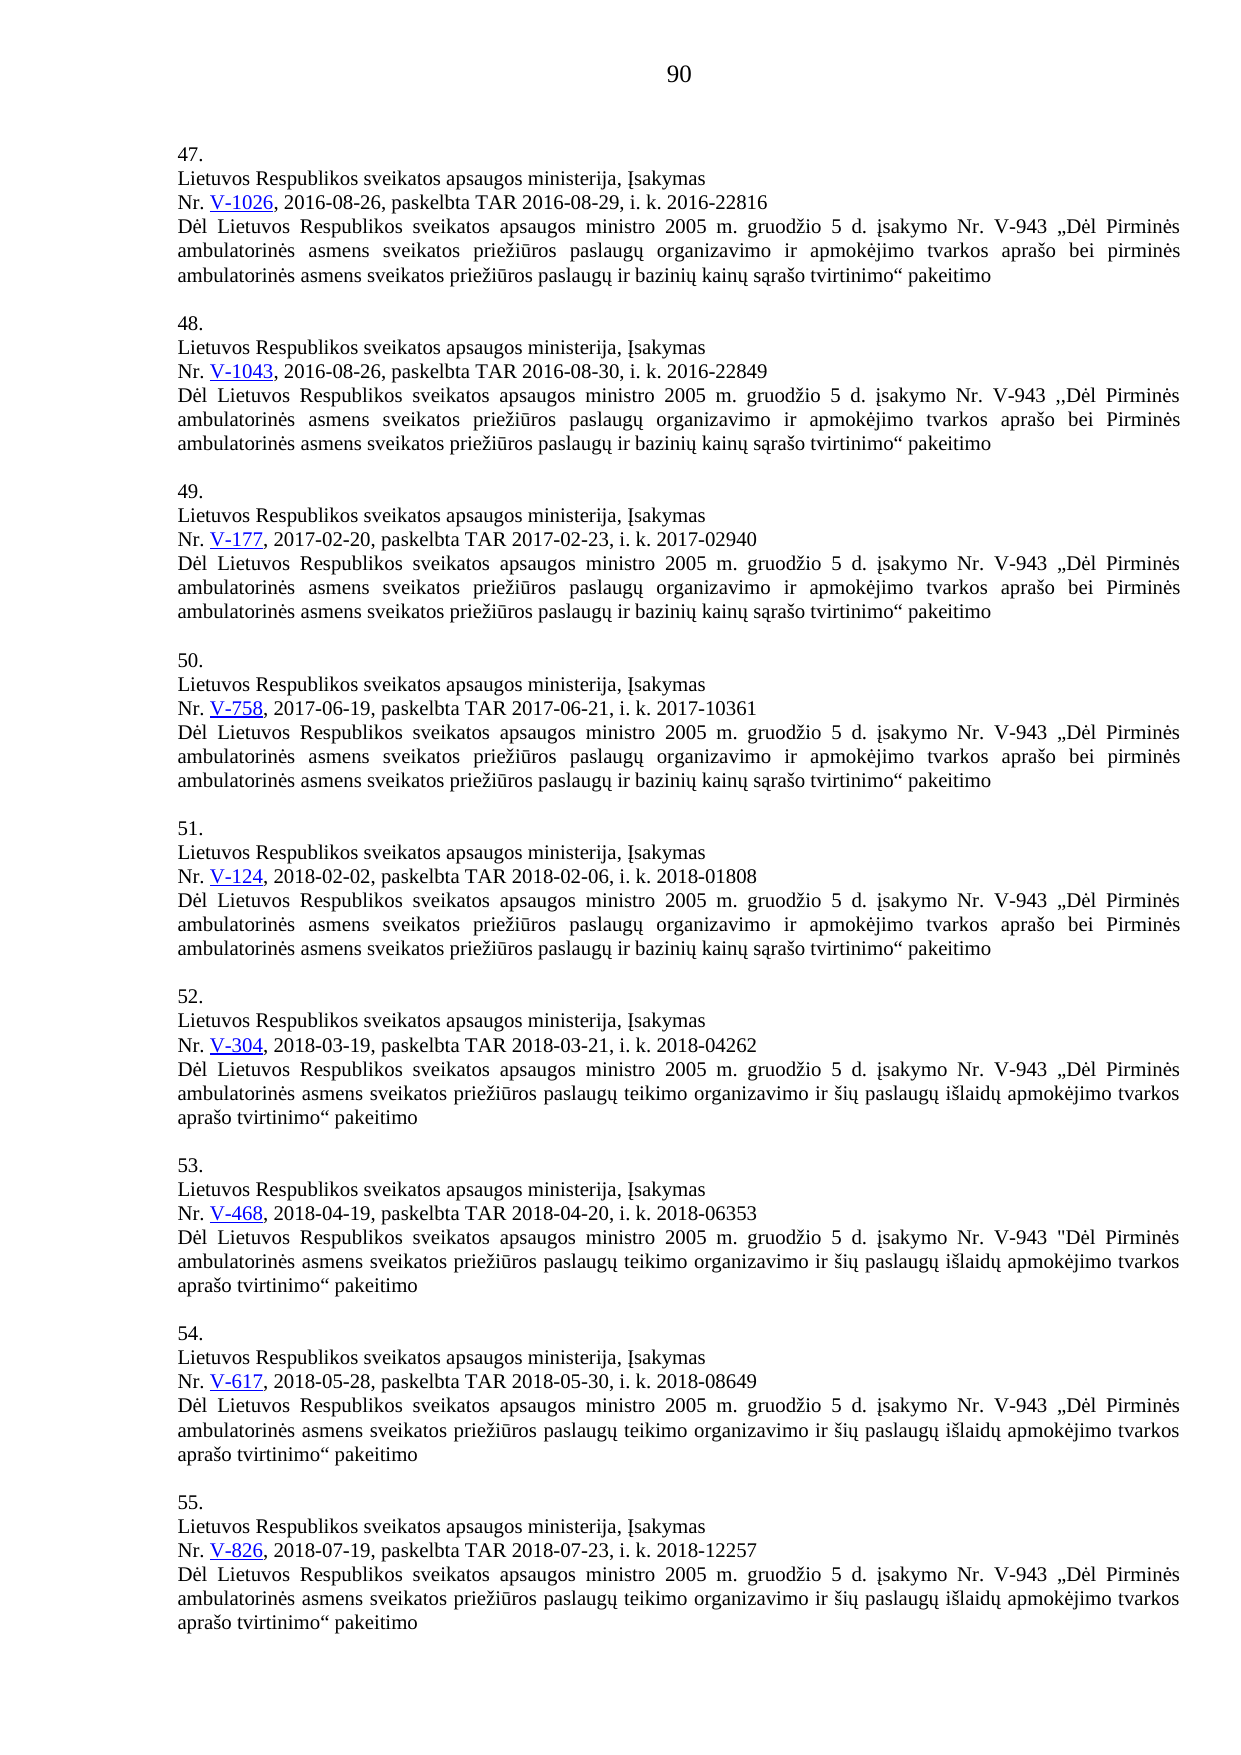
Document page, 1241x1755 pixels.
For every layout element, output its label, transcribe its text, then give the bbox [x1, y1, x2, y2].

text Lietuvos Respublikos sveikatos apsaugos ministerija, Įsakymas [177, 672, 1181, 696]
text Nr. V-758, 2017-06-19, paskelbta TAR 2017-06-21, i. k. 2017-10361 [177, 696, 1181, 720]
text Nr. V-304, 2018-03-19, paskelbta TAR 2018-03-21, i. k. 2018-04262 [177, 1032, 1181, 1057]
text 48. [177, 311, 1181, 335]
text Lietuvos Respublikos sveikatos apsaugos ministerija, Įsakymas [177, 840, 1181, 864]
text 53. [177, 1153, 1181, 1177]
text Nr. V-826, 2018-07-19, paskelbta TAR 2018-07-23, i. k. 2018-12257 [177, 1538, 1181, 1562]
text Nr. V-124, 2018-02-02, paskelbta TAR 2018-02-06, i. k. 2018-01808 [177, 864, 1181, 888]
text Dėl Lietuvos Respublikos sveikatos apsaugos ministro 2005 m. gruodžio 5 d. įsakymo Nr. V-943 „Dėl Pirminės ambulatorinės asmens sveikatos priežiūros paslaugų organizavimo ir apmokėjimo tvarkos aprašo bei pirminės ambulatorinės asmens sveikatos priežiūros paslaugų ir bazinių kainų sąrašo tvirtinimo“ pakeitimo [177, 214, 1181, 287]
text Dėl Lietuvos Respublikos sveikatos apsaugos ministro 2005 m. gruodžio 5 d. įsakymo Nr. V-943 „Dėl Pirminės ambulatorinės asmens sveikatos priežiūros paslaugų organizavimo ir apmokėjimo tvarkos aprašo bei Pirminės ambulatorinės asmens sveikatos priežiūros paslaugų ir bazinių kainų sąrašo tvirtinimo“ pakeitimo [177, 888, 1181, 960]
text Dėl Lietuvos Respublikos sveikatos apsaugos ministro 2005 m. gruodžio 5 d. įsakymo Nr. V-943 „Dėl Pirminės ambulatorinės asmens sveikatos priežiūros paslaugų teikimo organizavimo ir šių paslaugų išlaidų apmokėjimo tvarkos aprašo tvirtinimo“ pakeitimo [177, 1562, 1181, 1634]
text 52. [177, 984, 1181, 1008]
text Nr. V-1026, 2016-08-26, paskelbta TAR 2016-08-29, i. k. 2016-22816 [177, 190, 1181, 214]
text Dėl Lietuvos Respublikos sveikatos apsaugos ministro 2005 m. gruodžio 5 d. įsakymo Nr. V-943 „Dėl Pirminės ambulatorinės asmens sveikatos priežiūros paslaugų organizavimo ir apmokėjimo tvarkos aprašo bei pirminės ambulatorinės asmens sveikatos priežiūros paslaugų ir bazinių kainų sąrašo tvirtinimo“ pakeitimo [177, 720, 1181, 792]
text Dėl Lietuvos Respublikos sveikatos apsaugos ministro 2005 m. gruodžio 5 d. įsakymo Nr. V-943 „Dėl Pirminės ambulatorinės asmens sveikatos priežiūros paslaugų organizavimo ir apmokėjimo tvarkos aprašo bei Pirminės ambulatorinės asmens sveikatos priežiūros paslaugų ir bazinių kainų sąrašo tvirtinimo“ pakeitimo [177, 551, 1181, 623]
text Nr. V-617, 2018-05-28, paskelbta TAR 2018-05-30, i. k. 2018-08649 [177, 1369, 1181, 1393]
text Dėl Lietuvos Respublikos sveikatos apsaugos ministro 2005 m. gruodžio 5 d. įsakymo Nr. V-943 "Dėl Pirminės ambulatorinės asmens sveikatos priežiūros paslaugų teikimo organizavimo ir šių paslaugų išlaidų apmokėjimo tvarkos aprašo tvirtinimo“ pakeitimo [177, 1225, 1181, 1297]
text 50. [177, 647, 1181, 672]
text Dėl Lietuvos Respublikos sveikatos apsaugos ministro 2005 m. gruodžio 5 d. įsakymo Nr. V-943 „Dėl Pirminės ambulatorinės asmens sveikatos priežiūros paslaugų teikimo organizavimo ir šių paslaugų išlaidų apmokėjimo tvarkos aprašo tvirtinimo“ pakeitimo [177, 1057, 1181, 1129]
text Lietuvos Respublikos sveikatos apsaugos ministerija, Įsakymas [177, 503, 1181, 527]
text 54. [177, 1321, 1181, 1345]
text 51. [177, 816, 1181, 840]
text Lietuvos Respublikos sveikatos apsaugos ministerija, Įsakymas [177, 1008, 1181, 1032]
text 49. [177, 479, 1181, 503]
text Dėl Lietuvos Respublikos sveikatos apsaugos ministro 2005 m. gruodžio 5 d. įsakymo Nr. V-943 ,,Dėl Pirminės ambulatorinės asmens sveikatos priežiūros paslaugų organizavimo ir apmokėjimo tvarkos aprašo bei Pirminės ambulatorinės asmens sveikatos priežiūros paslaugų ir bazinių kainų sąrašo tvirtinimo“ pakeitimo [177, 383, 1181, 455]
text Lietuvos Respublikos sveikatos apsaugos ministerija, Įsakymas [177, 1177, 1181, 1201]
text 55. [177, 1490, 1181, 1514]
text Nr. V-1043, 2016-08-26, paskelbta TAR 2016-08-30, i. k. 2016-22849 [177, 359, 1181, 383]
text Nr. V-468, 2018-04-19, paskelbta TAR 2018-04-20, i. k. 2018-06353 [177, 1201, 1181, 1225]
text Lietuvos Respublikos sveikatos apsaugos ministerija, Įsakymas [177, 166, 1181, 190]
text Lietuvos Respublikos sveikatos apsaugos ministerija, Įsakymas [177, 1514, 1181, 1538]
text Lietuvos Respublikos sveikatos apsaugos ministerija, Įsakymas [177, 1345, 1181, 1369]
text 47. [177, 142, 1181, 166]
text Nr. V-177, 2017-02-20, paskelbta TAR 2017-02-23, i. k. 2017-02940 [177, 527, 1181, 551]
text Lietuvos Respublikos sveikatos apsaugos ministerija, Įsakymas [177, 335, 1181, 359]
text Dėl Lietuvos Respublikos sveikatos apsaugos ministro 2005 m. gruodžio 5 d. įsakymo Nr. V-943 „Dėl Pirminės ambulatorinės asmens sveikatos priežiūros paslaugų teikimo organizavimo ir šių paslaugų išlaidų apmokėjimo tvarkos aprašo tvirtinimo“ pakeitimo [177, 1393, 1181, 1466]
